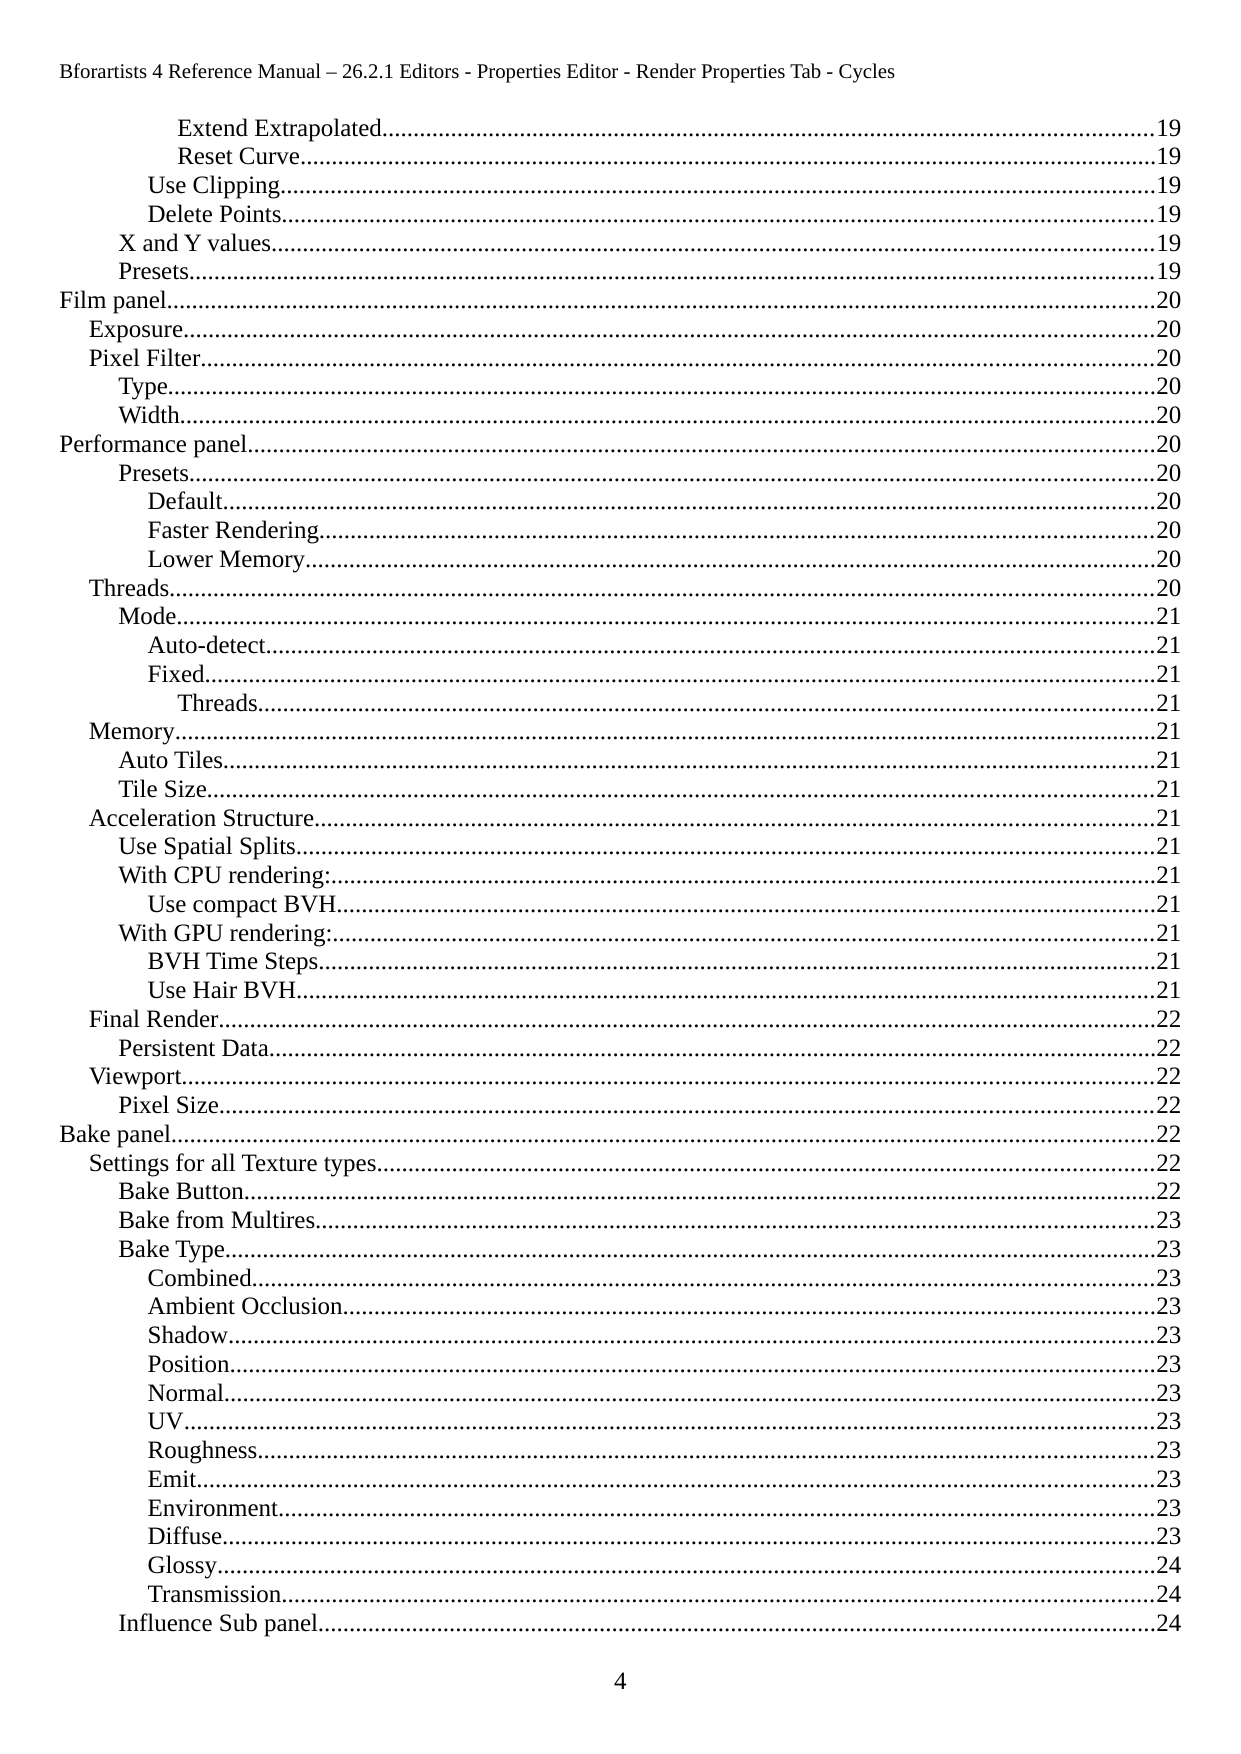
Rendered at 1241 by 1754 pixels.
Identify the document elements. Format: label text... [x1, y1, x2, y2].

text Settings for all Texture types 22 [88, 1148, 1181, 1176]
text Memory 21 [88, 716, 1181, 745]
text Default 20 [147, 486, 1181, 515]
text Presets 20 [118, 458, 1181, 486]
text Use Clipping 19 [147, 170, 1181, 199]
text Auto Tiles 21 [118, 745, 1181, 774]
text Emit 23 [147, 1464, 1181, 1493]
text Bake Button 22 [118, 1176, 1181, 1205]
text Lower Memory 20 [147, 544, 1181, 573]
text Final Render 22 [88, 1004, 1181, 1033]
text Auto-detect 21 [147, 630, 1181, 659]
text Bake Type 23 [118, 1234, 1181, 1263]
text Normal 23 [147, 1378, 1181, 1406]
text Delete Points 19 [147, 199, 1181, 228]
text Ambient Occlusion 23 [147, 1291, 1181, 1320]
text Use Spatial Splits 21 [118, 831, 1181, 860]
text UV 23 [147, 1406, 1181, 1435]
text Pixel Size 22 [118, 1090, 1181, 1119]
text Position 23 [147, 1349, 1181, 1378]
text Film panel 20 [59, 285, 1181, 314]
text Bake from Multires 23 [118, 1205, 1181, 1234]
text Mode 21 [118, 601, 1181, 630]
text Width 20 [118, 400, 1181, 429]
text Influence Sub panel 24 [118, 1608, 1181, 1636]
text Fixed 21 [147, 659, 1181, 688]
text Extend Extrapolated 19 [177, 113, 1181, 141]
text Glossy 24 [147, 1550, 1181, 1579]
text BVH Time Steps 21 [147, 946, 1181, 975]
text Shadow 23 [147, 1320, 1181, 1349]
text Transmission 24 [147, 1579, 1181, 1608]
text With CPU rendering: 21 [118, 860, 1181, 889]
text Exposure 20 [88, 314, 1181, 343]
text Threads 21 [177, 688, 1181, 716]
text X and Y values 19 [118, 228, 1181, 256]
text Performance panel 20 [59, 429, 1181, 458]
text Roughness 23 [147, 1435, 1181, 1464]
text Threads 20 [88, 573, 1181, 601]
text Faster Rendering 20 [147, 515, 1181, 544]
text Persistent Data 22 [118, 1033, 1181, 1061]
text Environment 23 [147, 1493, 1181, 1521]
text Type 20 [118, 371, 1181, 400]
text Acceleration Structure 21 [88, 803, 1181, 831]
text Tile Size 21 [118, 774, 1181, 803]
text Use compact BVH 21 [147, 889, 1181, 918]
text With GPU rendering: 21 [118, 918, 1181, 946]
text Diffuse 23 [147, 1521, 1181, 1550]
text Use Hair BVH 21 [147, 975, 1181, 1004]
text Bake panel 22 [59, 1119, 1181, 1148]
text Viewport 22 [88, 1061, 1181, 1090]
text Combined 23 [147, 1263, 1181, 1291]
text Presets 19 [118, 256, 1181, 285]
text Reset Curve 19 [177, 141, 1181, 170]
text Pixel Filter 20 [88, 343, 1181, 371]
